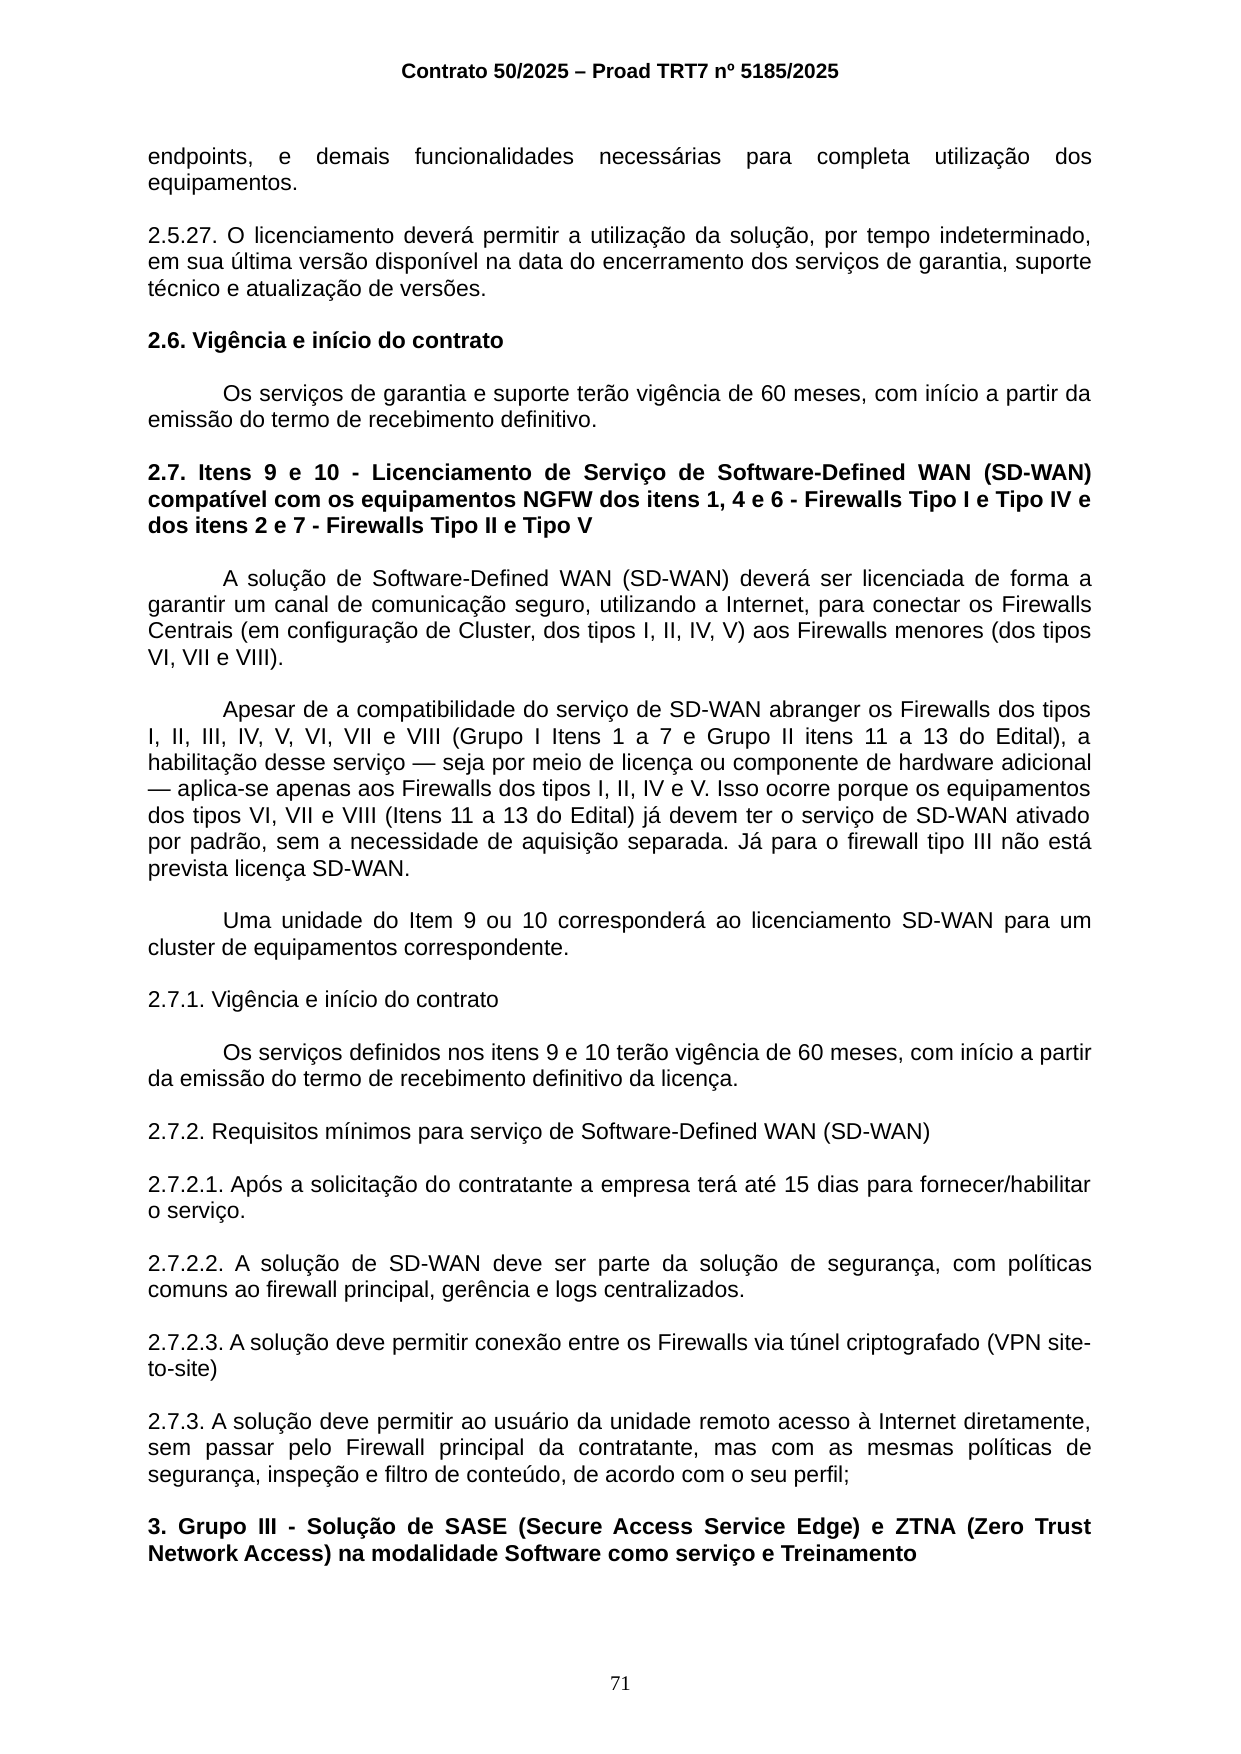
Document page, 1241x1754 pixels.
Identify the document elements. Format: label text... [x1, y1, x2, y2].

text Uma unidade do Item 9 ou 10 corresponderá ao licenciamento SD-WAN para um cluster de equipamentos correspondente. [148, 907, 1092, 960]
text 2.7.1. Vigência e início do contrato [148, 986, 1092, 1013]
text 2.7. Itens 9 e 10 - Licenciamento de Serviço de Software-Defined WAN (SD-WAN) compatível com os equipamentos NGFW dos itens 1, 4 e 6 - Firewalls Tipo I e Tipo IV e dos itens 2 e 7 - Firewalls Tipo II e Tipo V [148, 459, 1092, 538]
text endpoints, e demais funcionalidades necessárias para completa utilização dos equipamentos. [148, 143, 1092, 196]
text 2.7.2.2. A solução de SD-WAN deve ser parte da solução de segurança, com políticas comuns ao firewall principal, gerência e logs centralizados. [148, 1250, 1092, 1302]
text 2.7.2.3. A solução deve permitir conexão entre os Firewalls via túnel criptografado (VPN site-to-site) [148, 1329, 1092, 1382]
text A solução de Software-Defined WAN (SD-WAN) deverá ser licenciada de forma a garantir um canal de comunicação seguro, utilizando a Internet, para conectar os Firewalls Centrais (em configuração de Cluster, dos tipos I, II, IV, V) aos Firewalls menores (dos tipos VI, VII e VIII). [148, 564, 1092, 670]
text Os serviços de garantia e suporte terão vigência de 60 meses, com início a partir da emissão do termo de recebimento definitivo. [148, 380, 1092, 433]
text 2.6. Vigência e início do contrato [148, 327, 1092, 354]
text 2.7.2. Requisitos mínimos para serviço de Software-Defined WAN (SD-WAN) [148, 1118, 1092, 1144]
text Apesar de a compatibilidade do serviço de SD-WAN abranger os Firewalls dos tipos I, II, III, IV, V, VI, VII e VIII (Grupo I Itens 1 a 7 e Grupo II itens 11 a 13 do Edital), a habilitação desse serviço — seja por meio de licença ou componente de hardware adicional — aplica-se apenas aos Firewalls dos tipos I, II, IV e V. Isso ocorre porque os equipamentos dos tipos VI, VII e VIII (Itens 11 a 13 do Edital) já devem ter o serviço de SD-WAN ativado por padrão, sem a necessidade de aquisição separada. Já para o firewall tipo III não está prevista licença SD-WAN. [148, 696, 1092, 881]
text 2.7.3. A solução deve permitir ao usuário da unidade remoto acesso à Internet diretamente, sem passar pelo Firewall principal da contratante, mas com as mesmas políticas de segurança, inspeção e filtro de conteúdo, de acordo com o seu perfil; [148, 1408, 1092, 1487]
text Os serviços definidos nos itens 9 e 10 terão vigência de 60 meses, com início a partir da emissão do termo de recebimento definitivo da licença. [148, 1039, 1092, 1092]
text 2.5.27. O licenciamento deverá permitir a utilização da solução, por tempo indeterminado, em sua última versão disponível na data do encerramento dos serviços de garantia, suporte técnico e atualização de versões. [148, 222, 1092, 301]
text 3. Grupo III - Solução de SASE (Secure Access Service Edge) e ZTNA (Zero Trust Network Access) na modalidade Software como serviço e Treinamento [148, 1513, 1092, 1566]
text 2.7.2.1. Após a solicitação do contratante a empresa terá até 15 dias para fornecer/habilitar o serviço. [148, 1171, 1092, 1223]
